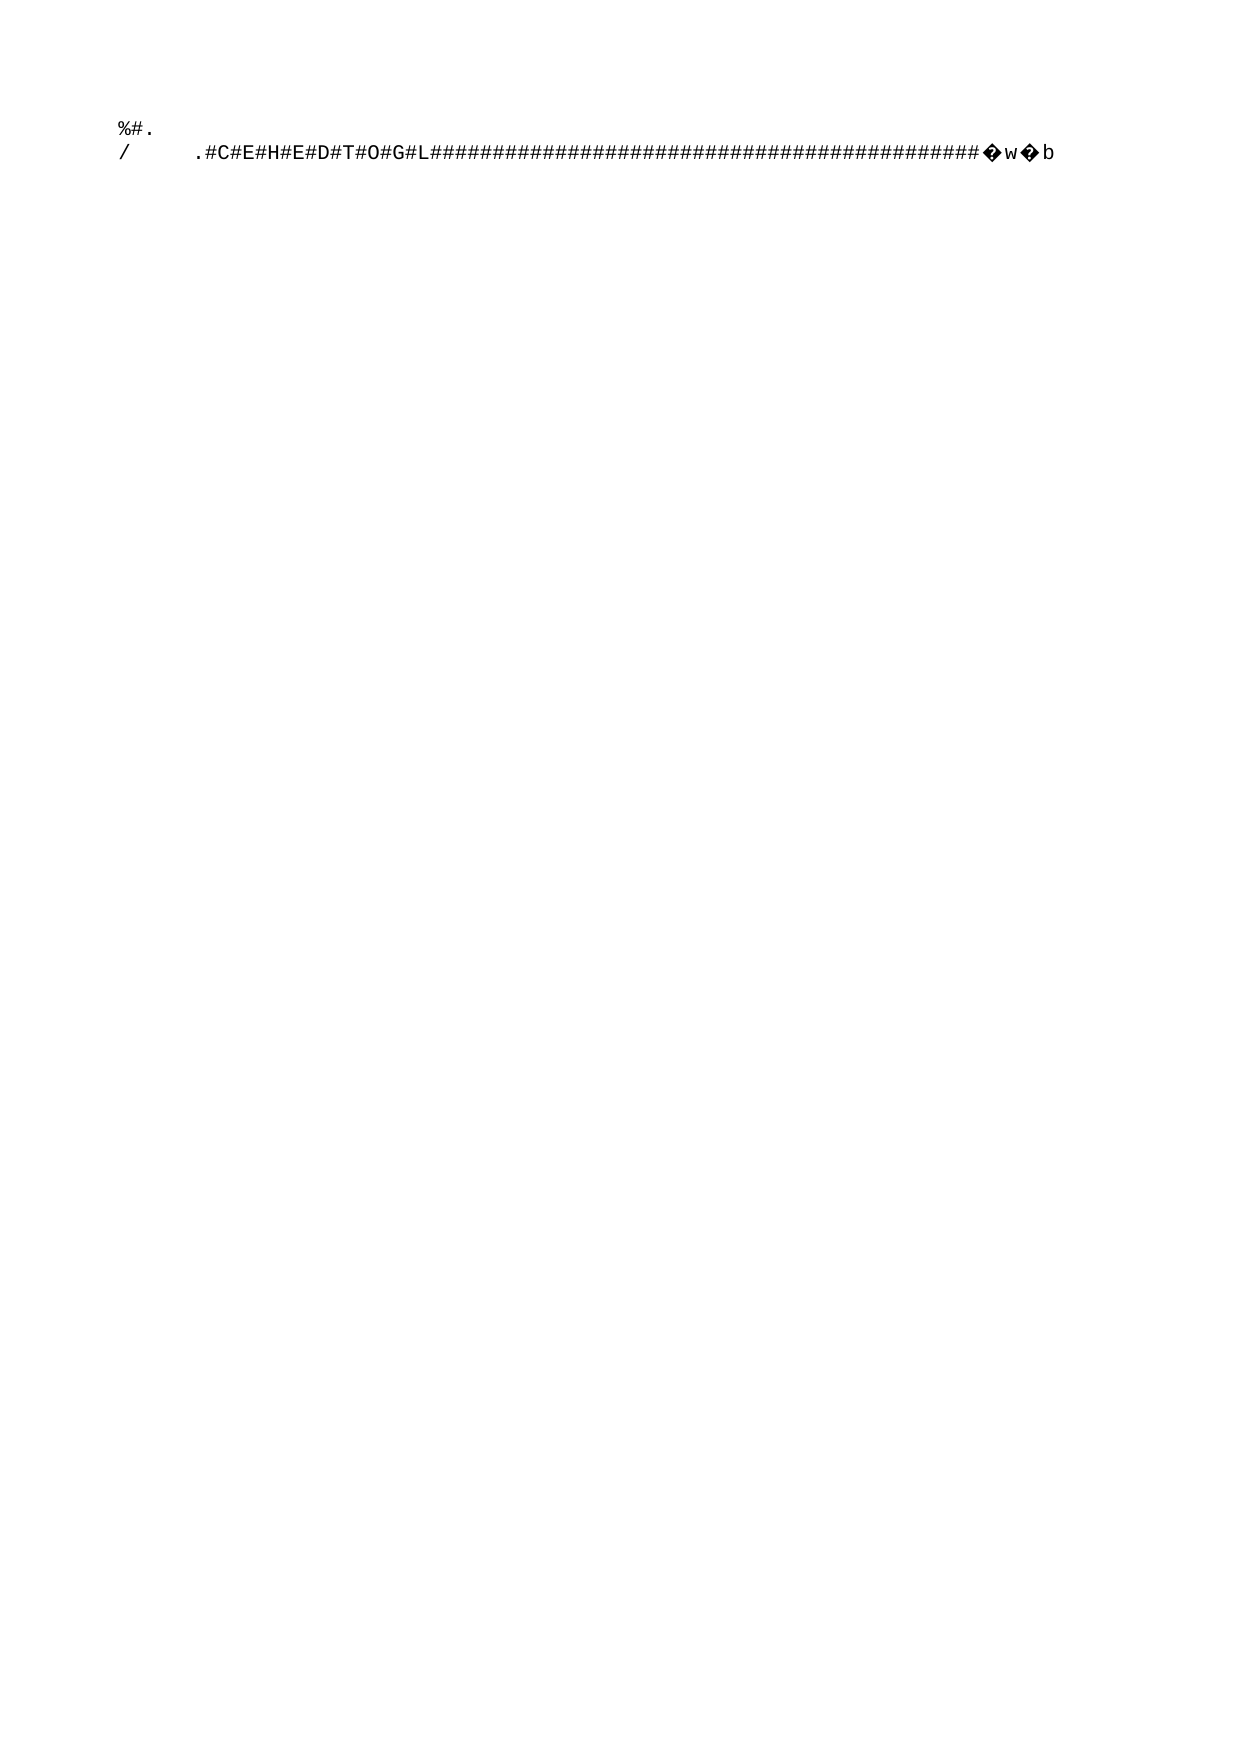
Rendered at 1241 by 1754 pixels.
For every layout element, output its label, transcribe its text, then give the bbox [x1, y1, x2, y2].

text %#. / .#C#E#H#E#D#T#O#G#L############################################�w�b [118, 118, 1122, 165]
